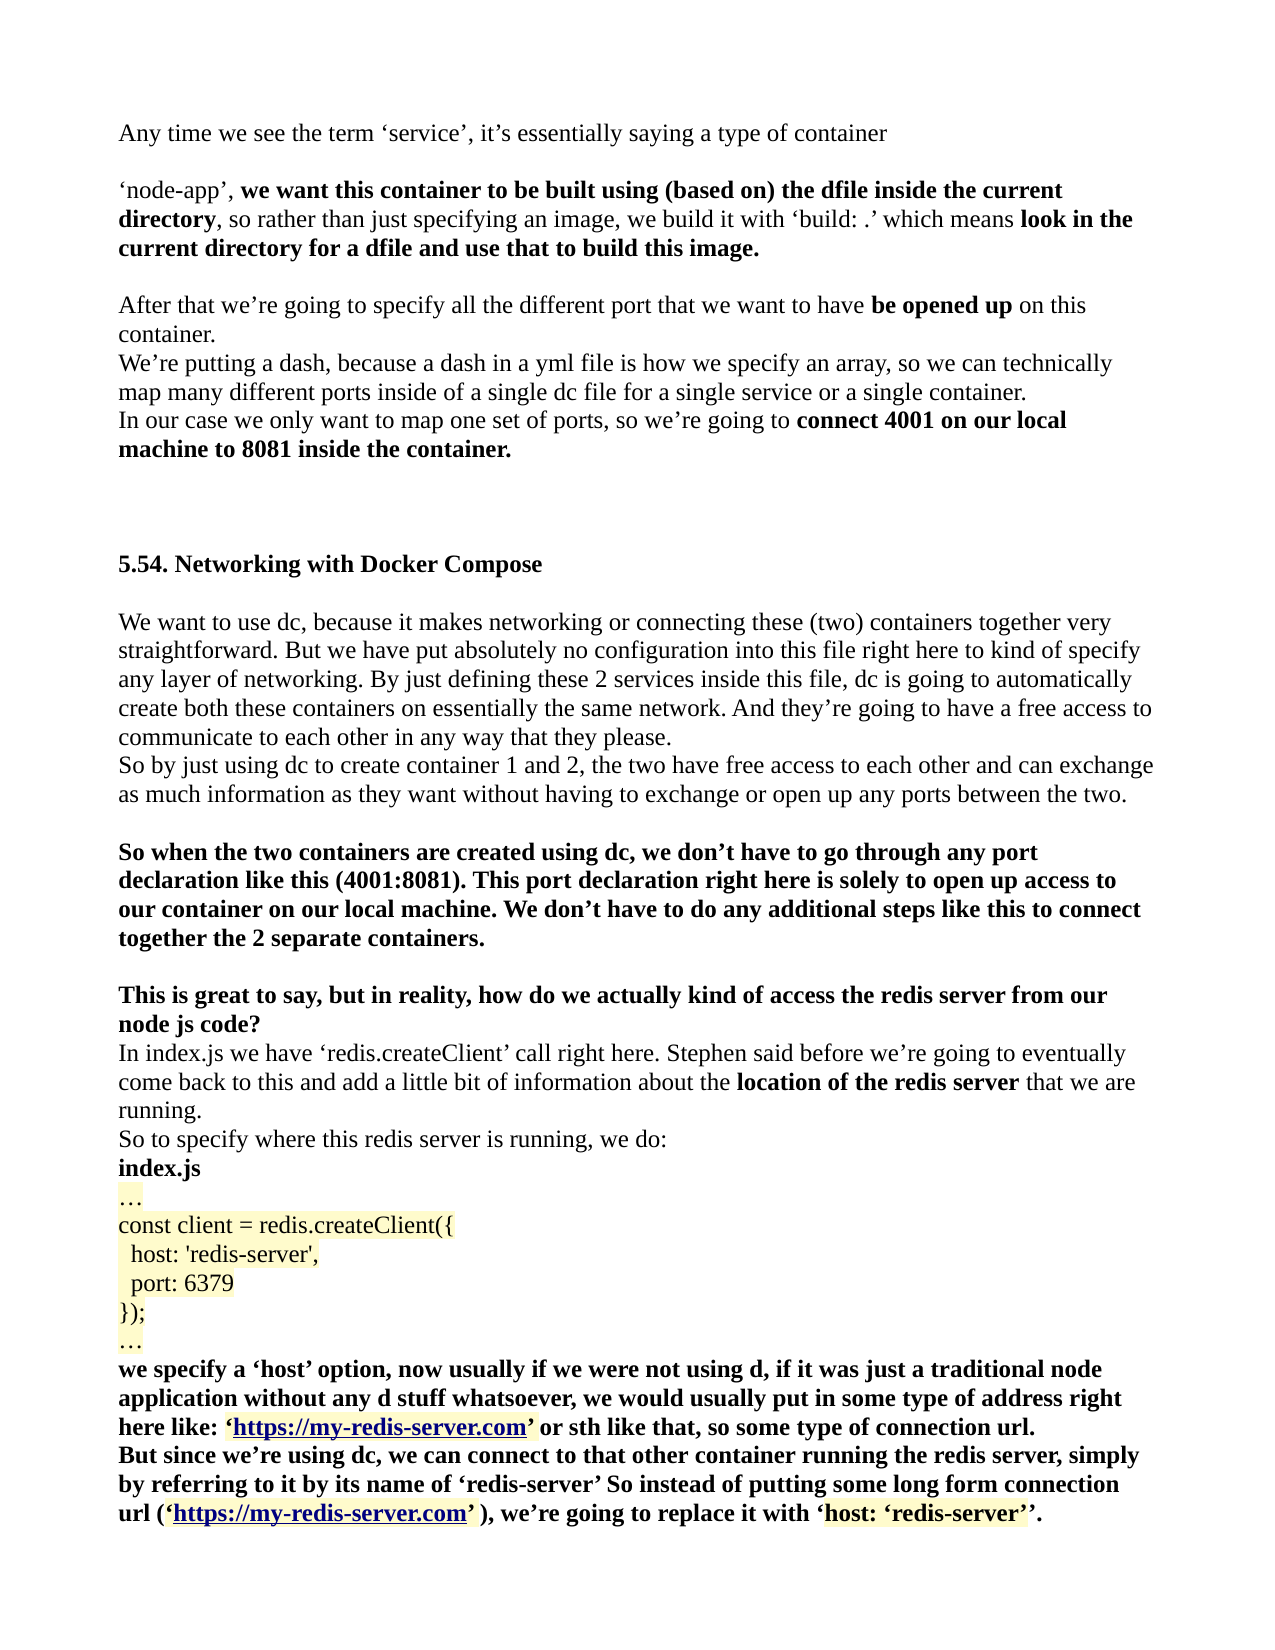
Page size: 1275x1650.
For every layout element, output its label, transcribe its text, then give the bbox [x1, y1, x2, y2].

text In our case we only want to map one set of ports, so we’re going to connect 4001 on our local machine to 8081 inside the container. [118, 406, 1157, 463]
text … [118, 1182, 1157, 1211]
text port: 6379 [118, 1268, 1157, 1297]
text we specify a ‘host’ option, now usually if we were not using d, if it was just a traditional node application without any d stuff whatsoever, we would usually put in some type of address right here like: ‘https://my-redis-server.com’ or sth like that, so some type of connection url. [118, 1354, 1157, 1441]
text ‘node-app’, we want this container to be built using (based on) the dfile inside the current directory, so rather than just specifying an image, we build it with ‘build: .’ which means look in the current directory for a dfile and use that to build this image. [118, 176, 1157, 262]
text Any time we see the term ‘service’, it’s essentially saying a type of container [118, 118, 1157, 147]
text But since we’re using dc, we can connect to that other container running the redis server, simply by referring to it by its name of ‘redis-server’ So instead of putting some long form connection url (‘https://my-redis-server.com’ ), we’re going to replace it with ‘host: ‘redis-server’’. [118, 1441, 1157, 1527]
text We want to use dc, because it makes networking or connecting these (two) containers together very straightforward. But we have put absolutely no configuration into this file right here to kind of specify any layer of networking. By just defining these 2 services inside this file, dc is going to automatically create both these containers on essentially the same network. And they’re going to have a free access to communicate to each other in any way that they please. [118, 607, 1157, 751]
text This is great to say, but in reality, how do we actually kind of access the redis server from our node js code? [118, 981, 1157, 1038]
text index.js [118, 1153, 1157, 1182]
text const client = redis.createClient({ [118, 1211, 1157, 1239]
text So when the two containers are created using dc, we don’t have to go through any port declaration like this (4001:8081). This port declaration right here is solely to open up access to our container on our local machine. We don’t have to do any additional steps like this to connect together the 2 separate containers. [118, 837, 1157, 952]
text }); [118, 1297, 1157, 1326]
text So by just using dc to create container 1 and 2, the two have free access to each other and can exchange as much information as they want without having to exchange or open up any ports between the two. [118, 751, 1157, 808]
text So to specify where this redis server is running, we do: [118, 1124, 1157, 1153]
text … [118, 1326, 1157, 1354]
text host: 'redis-server', [118, 1239, 1157, 1268]
text After that we’re going to specify all the different port that we want to have be opened up on this container. [118, 291, 1157, 348]
text We’re putting a dash, because a dash in a yml file is how we specify an array, so we can technically map many different ports inside of a single dc file for a single service or a single container. [118, 348, 1157, 406]
text In index.js we have ‘redis.createClient’ call right here. Stephen said before we’re going to eventually come back to this and add a little bit of information about the location of the redis server that we are running. [118, 1038, 1157, 1124]
text 5.54. Networking with Docker Compose [118, 549, 1157, 578]
